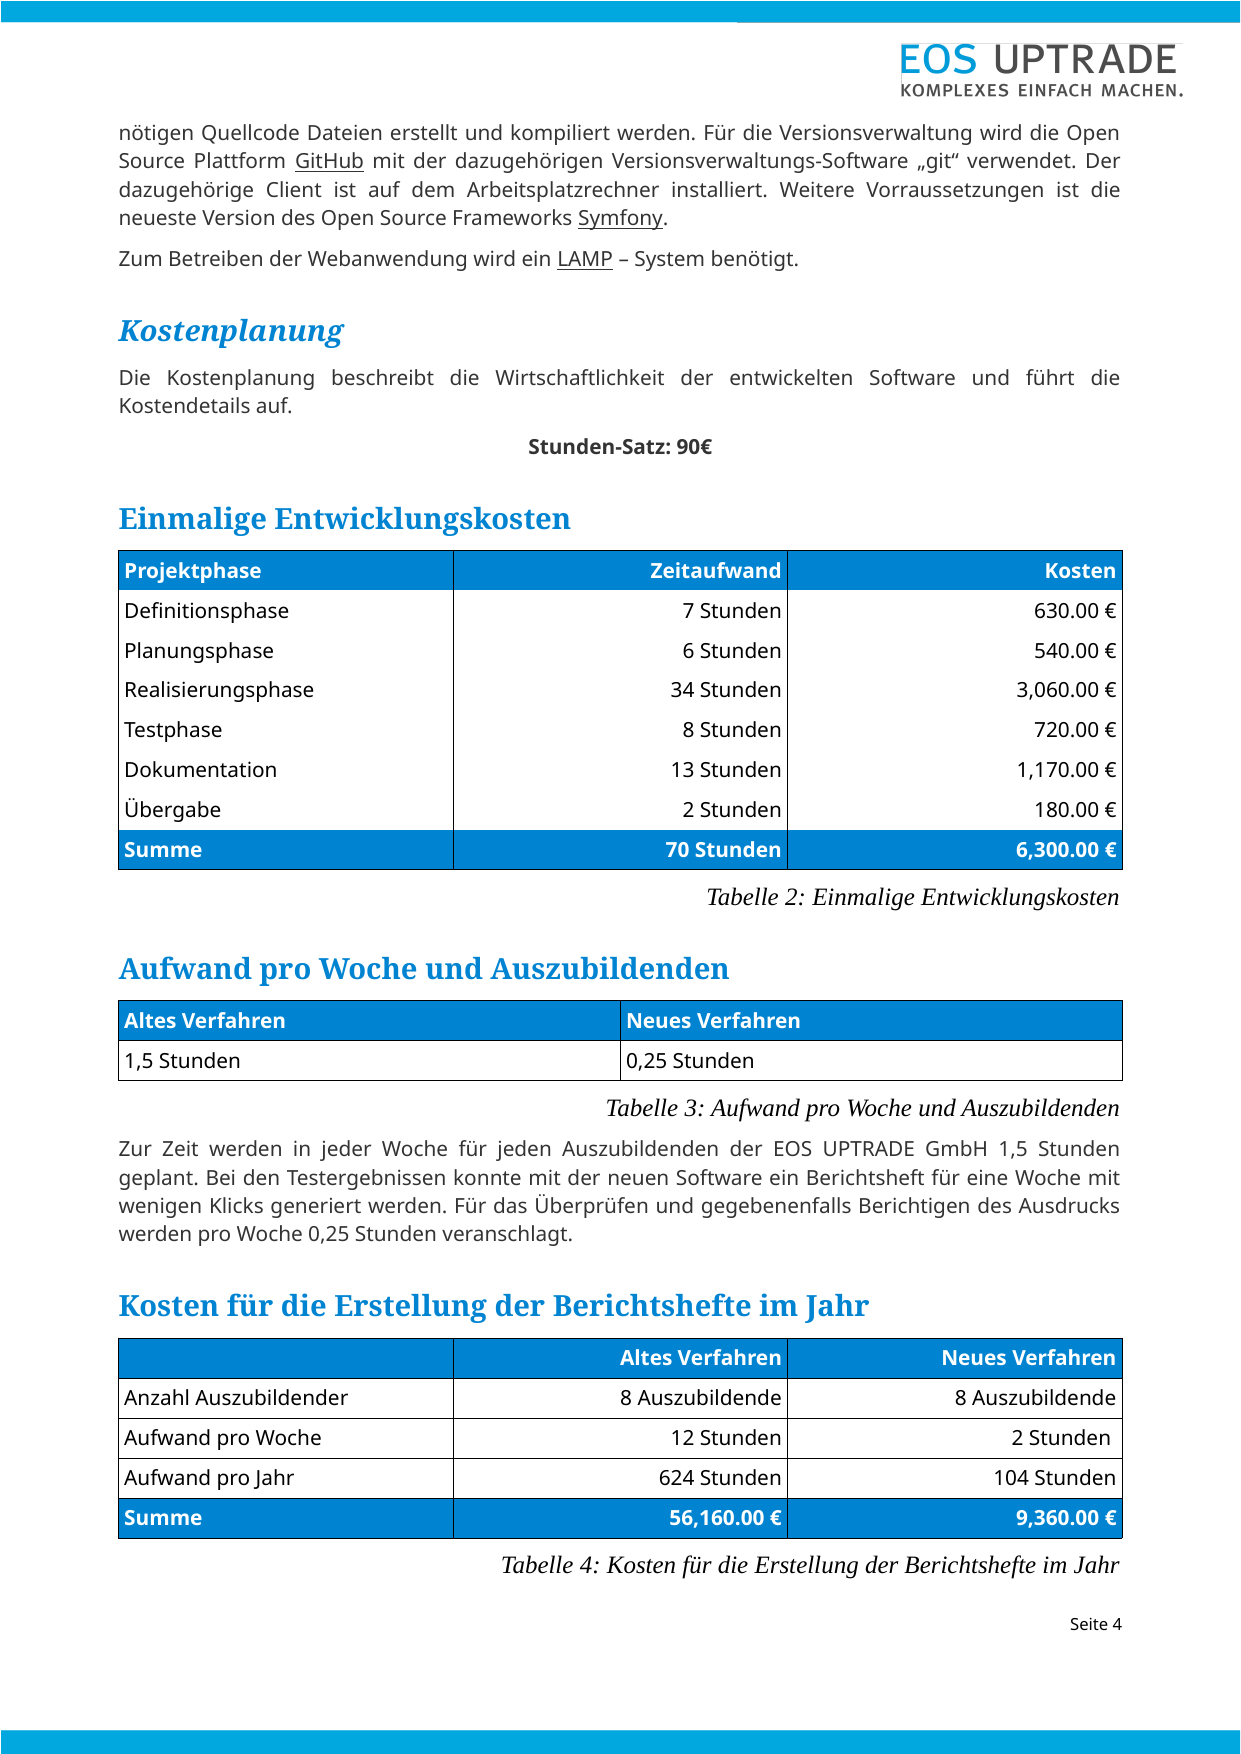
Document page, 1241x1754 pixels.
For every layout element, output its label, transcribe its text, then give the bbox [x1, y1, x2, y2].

table_cell 8 Auszubildende [454, 1379, 787, 1418]
table_cell 0,25 Stunden [621, 1041, 1122, 1080]
table_cell 12 Stunden [454, 1419, 787, 1458]
table_cell Aufwand pro Jahr [119, 1459, 453, 1498]
table_cell Planungsphase [119, 630, 453, 670]
subtitle Kostenplanung [118, 310, 1122, 350]
table_cell 7 Stunden [454, 590, 787, 630]
table_cell 2 Stunden [788, 1419, 1122, 1458]
picture [1, 23, 1240, 1730]
table_cell Dokumentation [119, 750, 453, 789]
table_cell Summe [119, 1499, 453, 1538]
table_header Kosten [788, 551, 1122, 590]
text Die Kostenplanung beschreibt die Wirtschaftlichkeit der entwickelten Software und führt die Kostendetails auf. [118, 363, 1122, 419]
table_cell 540,00 € [788, 630, 1122, 670]
table_cell Übergabe [119, 790, 453, 829]
table_cell 624 Stunden [454, 1459, 787, 1498]
table_cell 8 Auszubildende [788, 1379, 1122, 1418]
table_cell 630,00 € [788, 590, 1122, 630]
subtitle Aufwand pro Woche und Auszubildenden [118, 948, 1122, 988]
table_cell Testphase [119, 710, 453, 750]
table_cell 180,00 € [788, 790, 1122, 829]
table_cell 6 Stunden [454, 630, 787, 670]
table_cell 8 Stunden [454, 710, 787, 750]
table_cell Definitionsphase [119, 590, 453, 630]
table_header Neues Verfahren [788, 1339, 1122, 1378]
table_cell 6.300,00 € [788, 830, 1122, 869]
table_cell 13 Stunden [454, 750, 787, 789]
table_cell Summe [119, 830, 453, 869]
table_cell Aufwand pro Woche [119, 1419, 453, 1458]
table_cell Anzahl Auszubildender [119, 1379, 453, 1418]
text Stunden-Satz: 90€ [118, 432, 1122, 460]
table_header Neues Verfahren [621, 1001, 1122, 1040]
table_cell Realisierungsphase [119, 670, 453, 710]
table_cell 720,00 € [788, 710, 1122, 750]
table_header Altes Verfahren [119, 1001, 620, 1040]
table_header Zeitaufwand [454, 551, 787, 590]
subtitle Einmalige Entwicklungskosten [118, 498, 1122, 538]
table_cell 104 Stunden [788, 1459, 1122, 1498]
table_header [119, 1339, 453, 1378]
table_cell 2 Stunden [454, 790, 787, 829]
table_cell 70 Stunden [454, 830, 787, 869]
table_cell 1,5 Stunden [119, 1041, 620, 1080]
text Tabelle 4: Kosten für die Erstellung der Berichtshefte im Jahr [118, 1550, 1122, 1579]
table_header Altes Verfahren [454, 1339, 787, 1378]
table_cell 56.160,00 € [454, 1499, 787, 1538]
table_header Projektphase [119, 551, 453, 590]
table_cell 3.060,00 € [788, 670, 1122, 710]
text Zum Betreiben der Webanwendung wird ein LAMP – System benötigt. [118, 244, 1122, 273]
table_cell 34 Stunden [454, 670, 787, 710]
text Zur Zeit werden in jeder Woche für jeden Auszubildenden der EOS UPTRADE GmbH 1,5 Stunden geplant. Bei den Testergebnissen konnte mit der neuen Software ein Berichtsheft für eine Woche mit wenigen Klicks generiert werden. Für das Überprüfen und gegebenenfalls Berichtigen des Ausdrucks werden pro Woche 0,25 Stunden veranschlagt. [118, 1134, 1122, 1248]
table_cell 9.360,00 € [788, 1499, 1122, 1538]
text nötigen Quellcode Dateien erstellt und kompiliert werden. Für die Versionsverwaltung wird die Open Source Plattform GitHub mit der dazugehörigen Versionsverwaltungs-Software „git“ verwendet. Der dazugehörige Client ist auf dem Arbeitsplatzrechner installiert. Weitere Vorraussetzungen ist die neueste Version des Open Source Frameworks Symfony. [118, 118, 1122, 232]
text Tabelle 2: Einmalige Entwicklungskosten [118, 882, 1122, 911]
table_cell 1.170,00 € [788, 750, 1122, 789]
text Tabelle 3: Aufwand pro Woche und Auszubildenden [118, 1093, 1122, 1122]
subtitle Kosten für die Erstellung der Berichtshefte im Jahr [118, 1286, 1122, 1325]
